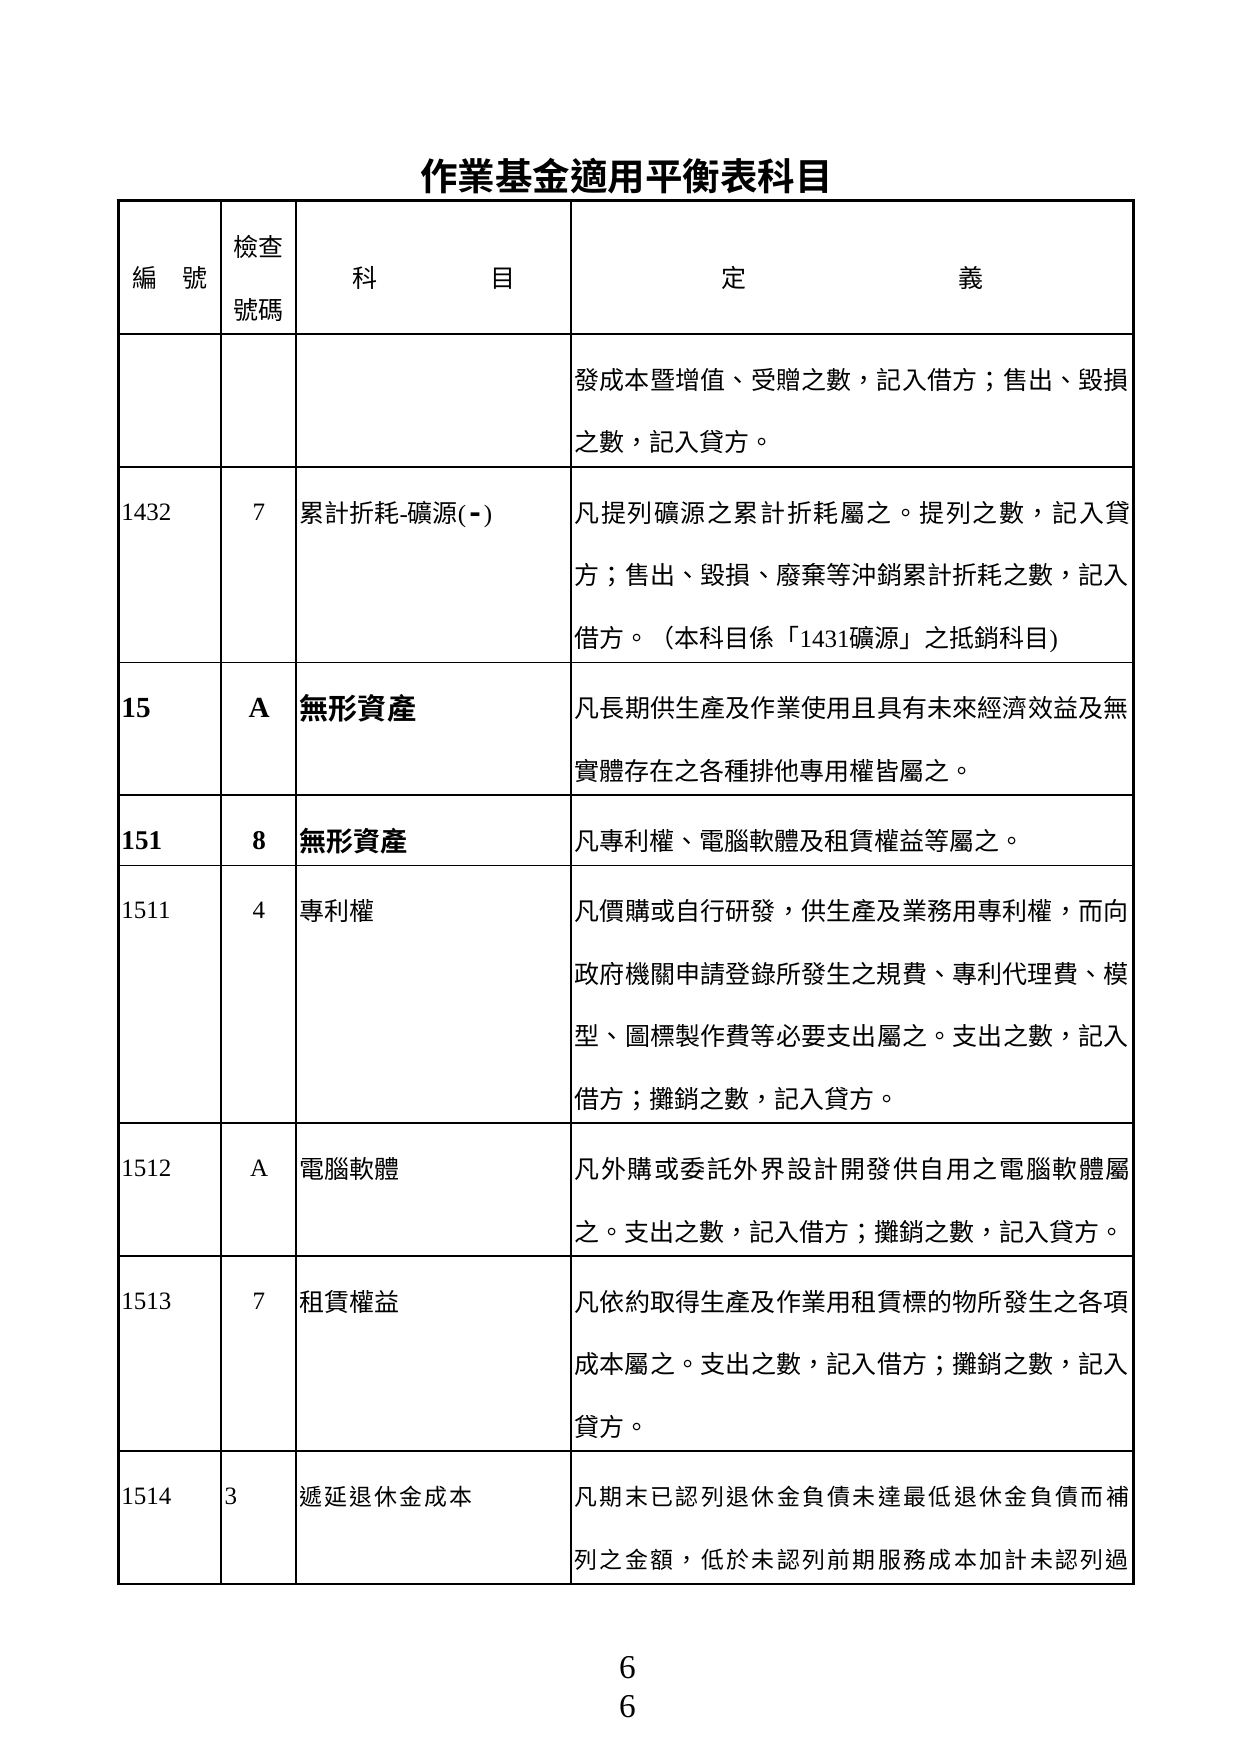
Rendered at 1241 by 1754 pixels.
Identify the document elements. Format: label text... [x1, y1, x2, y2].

table_cell 租賃權益 [297, 1257, 570, 1450]
table_cell A [222, 663, 295, 794]
table_cell 無形資產 [297, 796, 570, 864]
table_cell 3 [222, 1452, 295, 1583]
table_cell 編 號 [120, 202, 220, 333]
table_cell 凡外購或委託外界設計開發供自用之電腦軟體屬之。支出之數，記入借方；攤銷之數，記入貸方。 [572, 1124, 1132, 1255]
table_cell [120, 335, 220, 466]
table_cell 凡價購或自行研發，供生產及業務用專利權，而向政府機關申請登錄所發生之規費、專利代理費、模型、圖標製作費等必要支出屬之。支出之數，記入借方；攤銷之數，記入貸方。 [572, 866, 1132, 1122]
table_cell 4 [222, 866, 295, 1122]
table_cell 電腦軟體 [297, 1124, 570, 1255]
table_cell 8 [222, 796, 295, 864]
table_cell 1511 [120, 866, 220, 1122]
table_cell 1512 [120, 1124, 220, 1255]
table_header 作業基金適用平衡表科目 [118, 130, 1134, 199]
table_cell 凡依約取得生產及作業用租賃標的物所發生之各項成本屬之。支出之數，記入借方；攤銷之數，記入貸方。 [572, 1257, 1132, 1450]
table_cell 7 [222, 1257, 295, 1450]
table_cell 發成本暨增值、受贈之數，記入借方；售出、毀損之數，記入貸方。 [572, 335, 1132, 466]
table_cell 1513 [120, 1257, 220, 1450]
table_cell A [222, 1124, 295, 1255]
table_cell 1514 [120, 1452, 220, 1583]
table_cell [297, 335, 570, 466]
table_cell 凡提列礦源之累計折耗屬之。提列之數，記入貸方；售出、毀損、廢棄等沖銷累計折耗之數，記入借方。（本科目係「1431礦源」之抵銷科目) [572, 468, 1132, 661]
table_cell 凡長期供生產及作業使用且具有未來經濟效益及無實體存在之各種排他專用權皆屬之。 [572, 663, 1132, 794]
table_cell 凡期末已認列退休金負債未達最低退休金負債而補列之金額，低於未認列前期服務成本加計未認列過 [572, 1452, 1132, 1583]
table_cell 專利權 [297, 866, 570, 1122]
table_cell 7 [222, 468, 295, 661]
table_cell 無形資產 [297, 663, 570, 794]
table_cell 遞延退休金成本 [297, 1452, 570, 1583]
table_cell 定 義 [572, 202, 1132, 333]
table_cell 凡專利權、電腦軟體及租賃權益等屬之。 [572, 796, 1132, 864]
table_cell 檢查號碼 [222, 202, 295, 333]
table_cell 累計折耗-礦源(-) [297, 468, 570, 661]
table_cell [222, 335, 295, 466]
table_cell 15 [120, 663, 220, 794]
table_cell 151 [120, 796, 220, 864]
table_cell 1432 [120, 468, 220, 661]
table_cell 科 目 [297, 202, 570, 333]
